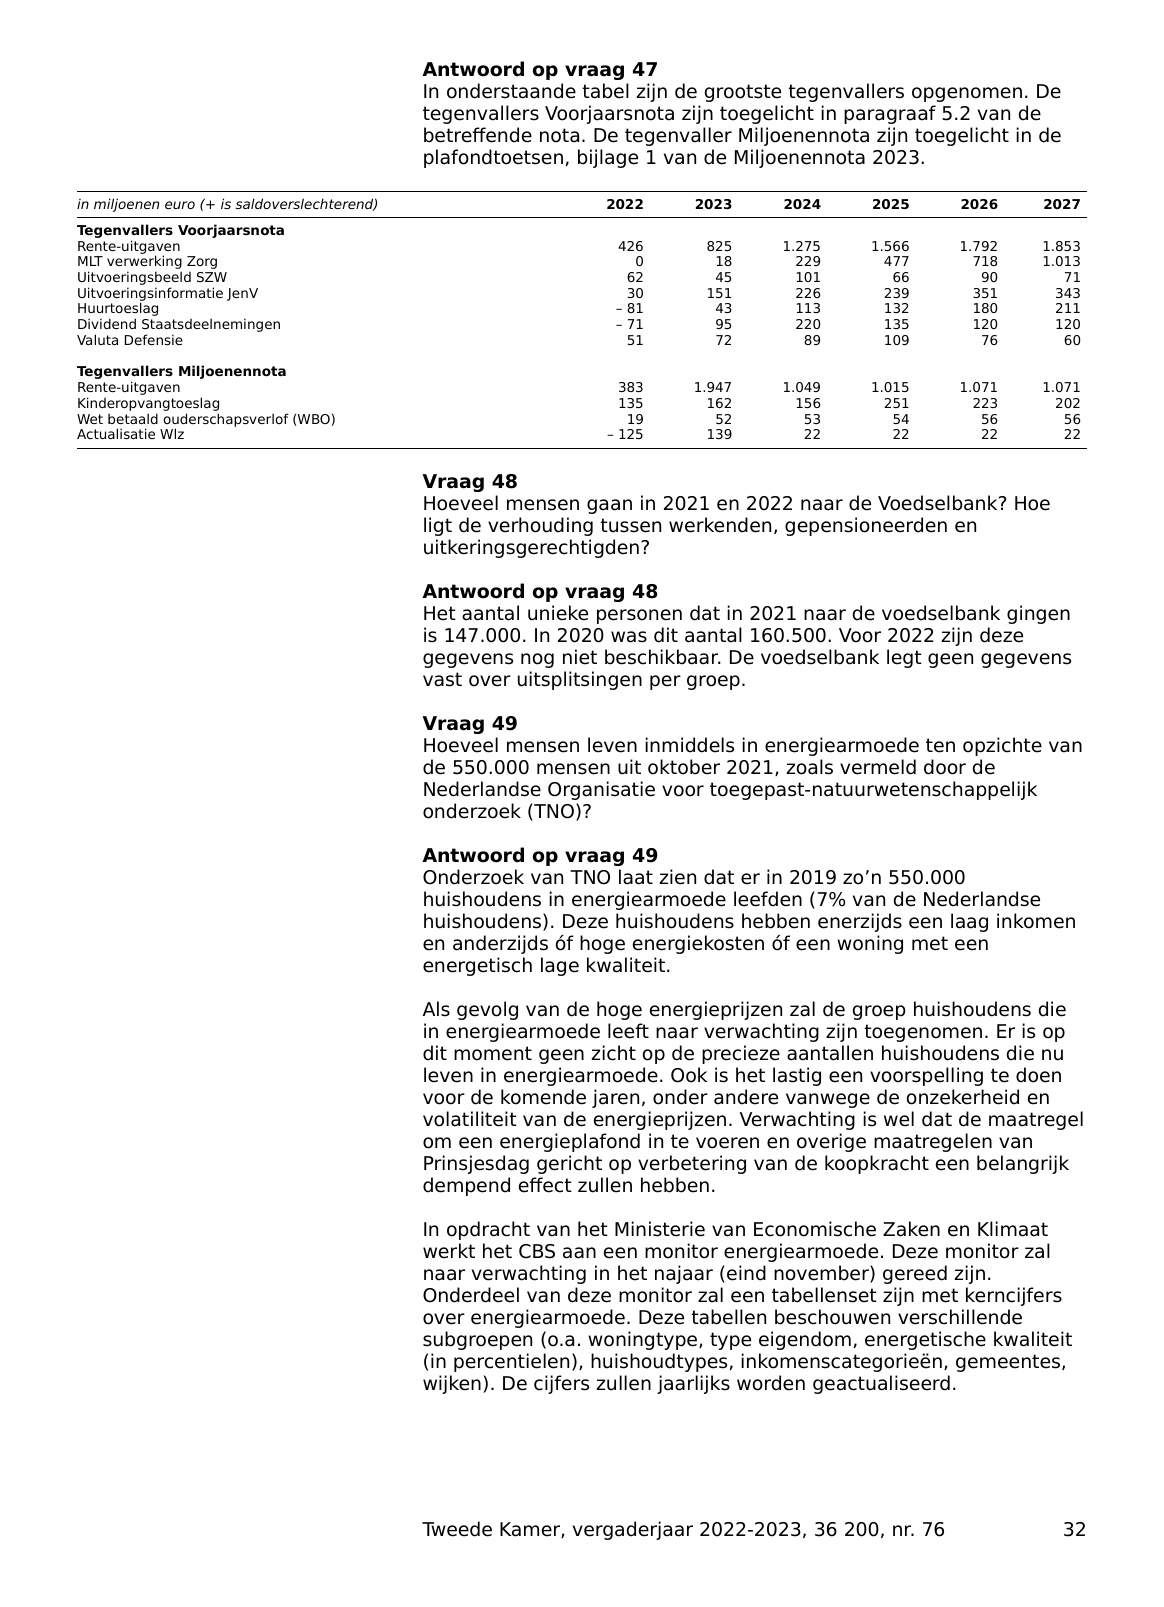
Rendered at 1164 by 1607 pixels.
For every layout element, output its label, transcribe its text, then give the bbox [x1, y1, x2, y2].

table_header in miljoenen euro (+ is saldoverslechterend) [77, 192, 561, 217]
table_cell 383 [561, 380, 649, 396]
table_cell Kinderopvangtoeslag [77, 396, 561, 411]
table_cell 109 [827, 333, 915, 348]
table_cell 22 [915, 427, 1004, 448]
table_cell 156 [738, 396, 827, 411]
table_cell 101 [738, 270, 827, 286]
table_cell 22 [738, 427, 827, 448]
table_cell Tegenvallers Voorjaarsnota [77, 218, 561, 238]
table_cell 229 [738, 254, 827, 270]
subtitle Vraag 49 [422, 713, 1087, 735]
table_cell 66 [827, 270, 915, 286]
table_cell 1.853 [1004, 239, 1087, 254]
table_cell 139 [650, 427, 738, 448]
table_cell Huurtoeslag [77, 301, 561, 317]
table_cell 351 [915, 286, 1004, 301]
table_cell 22 [827, 427, 915, 448]
table_cell 180 [915, 301, 1004, 317]
table_header 2026 [915, 192, 1004, 217]
table_cell [827, 218, 915, 238]
table_cell Wet betaald ouderschapsverlof (WBO) [77, 411, 561, 427]
table_cell Uitvoeringsinformatie JenV [77, 286, 561, 301]
table_cell [561, 364, 649, 380]
text In onderstaande tabel zijn de grootste tegenvallers opgenomen. De tegenvallers Voorjaarsnota zijn toegelicht in paragraaf 5.2 van de betreffende nota. De tegenvaller Miljoenennota zijn toegelicht in de plafondtoetsen, bijlage 1 van de Miljoenennota 2023. [422, 81, 1087, 169]
table_cell [738, 364, 827, 380]
table_cell Dividend Staatsdeelnemingen [77, 317, 561, 333]
table_cell [561, 349, 649, 364]
table_cell 223 [915, 396, 1004, 411]
table_cell [915, 349, 1004, 364]
table_cell 45 [650, 270, 738, 286]
table_cell [915, 218, 1004, 238]
table_cell 162 [650, 396, 738, 411]
table_cell 56 [915, 411, 1004, 427]
table_cell [650, 218, 738, 238]
table_cell [1004, 349, 1087, 364]
table_cell Rente-uitgaven [77, 239, 561, 254]
table_cell – 81 [561, 301, 649, 317]
table_cell [650, 364, 738, 380]
table_cell Actualisatie Wlz [77, 427, 561, 448]
table_cell 51 [561, 333, 649, 348]
table_cell 220 [738, 317, 827, 333]
table_cell 43 [650, 301, 738, 317]
table_cell 226 [738, 286, 827, 301]
text Als gevolg van de hoge energieprijzen zal de groep huishoudens die in energiearmoede leeft naar verwachting zijn toegenomen. Er is op dit moment geen zicht op de precieze aantallen huishoudens die nu leven in energiearmoede. Ook is het lastig een voorspelling te doen voor de komende jaren, onder andere vanwege de onzekerheid en volatiliteit van de energieprijzen. Verwachting is wel dat de maatregel om een energieplafond in te voeren en overige maatregelen van Prinsjesdag gericht op verbetering van de koopkracht een belangrijk dempend effect zullen hebben. [422, 999, 1087, 1197]
table_cell 718 [915, 254, 1004, 270]
table_cell 54 [827, 411, 915, 427]
table_cell 1.071 [915, 380, 1004, 396]
table_cell Rente-uitgaven [77, 380, 561, 396]
table_cell [738, 349, 827, 364]
table_cell 76 [915, 333, 1004, 348]
table_cell 1.947 [650, 380, 738, 396]
subtitle Antwoord op vraag 49 [422, 845, 1087, 867]
table_header 2022 [561, 192, 649, 217]
table_cell Valuta Defensie [77, 333, 561, 348]
table_cell 1.071 [1004, 380, 1087, 396]
table_cell 1.275 [738, 239, 827, 254]
table_cell MLT verwerking Zorg [77, 254, 561, 270]
table_cell 343 [1004, 286, 1087, 301]
table_cell [77, 349, 561, 364]
table_cell [650, 349, 738, 364]
table_cell 22 [1004, 427, 1087, 448]
table_cell 18 [650, 254, 738, 270]
table_header 2025 [827, 192, 915, 217]
table_cell 120 [1004, 317, 1087, 333]
table_header 2027 [1004, 192, 1087, 217]
table_cell 30 [561, 286, 649, 301]
table_cell 53 [738, 411, 827, 427]
table_cell [1004, 218, 1087, 238]
table_cell Tegenvallers Miljoenennota [77, 364, 561, 380]
text Hoeveel mensen leven inmiddels in energiearmoede ten opzichte van de 550.000 mensen uit oktober 2021, zoals vermeld door de Nederlandse Organisatie voor toegepast-natuurwetenschappelijk onderzoek (TNO)? [422, 735, 1087, 823]
text Onderzoek van TNO laat zien dat er in 2019 zo’n 550.000 huishoudens in energiearmoede leefden (7% van de Nederlandse huishoudens). Deze huishoudens hebben enerzijds een laag inkomen en anderzijds óf hoge energiekosten óf een woning met een energetisch lage kwaliteit. [422, 867, 1087, 977]
table_cell Uitvoeringsbeeld SZW [77, 270, 561, 286]
table_cell [827, 364, 915, 380]
table_cell 477 [827, 254, 915, 270]
table_cell 1.049 [738, 380, 827, 396]
table_header 2023 [650, 192, 738, 217]
table_cell 135 [827, 317, 915, 333]
table_cell 52 [650, 411, 738, 427]
table_cell 90 [915, 270, 1004, 286]
table_cell 1.792 [915, 239, 1004, 254]
table_cell 1.015 [827, 380, 915, 396]
table_cell 426 [561, 239, 649, 254]
table_cell – 125 [561, 427, 649, 448]
table_cell 60 [1004, 333, 1087, 348]
table_cell 132 [827, 301, 915, 317]
table_cell 56 [1004, 411, 1087, 427]
table_header 2024 [738, 192, 827, 217]
table_cell 0 [561, 254, 649, 270]
table_cell 1.566 [827, 239, 915, 254]
table_cell 113 [738, 301, 827, 317]
table_cell 239 [827, 286, 915, 301]
table_cell 825 [650, 239, 738, 254]
subtitle Antwoord op vraag 48 [422, 581, 1087, 603]
text Hoeveel mensen gaan in 2021 en 2022 naar de Voedselbank? Hoe ligt de verhouding tussen werkenden, gepensioneerden en uitkeringsgerechtigden? [422, 493, 1087, 559]
table_cell [561, 218, 649, 238]
table_cell 1.013 [1004, 254, 1087, 270]
table_cell 120 [915, 317, 1004, 333]
table_cell [827, 349, 915, 364]
subtitle Vraag 48 [422, 471, 1087, 493]
text In opdracht van het Ministerie van Economische Zaken en Klimaat werkt het CBS aan een monitor energiearmoede. Deze monitor zal naar verwachting in het najaar (eind november) gereed zijn. Onderdeel van deze monitor zal een tabellenset zijn met kerncijfers over energiearmoede. Deze tabellen beschouwen verschillende subgroepen (o.a. woningtype, type eigendom, energetische kwaliteit (in percentielen), huishoudtypes, inkomenscategorieën, gemeentes, wijken). De cijfers zullen jaarlijks worden geactualiseerd. [422, 1219, 1087, 1395]
table_cell 19 [561, 411, 649, 427]
subtitle Antwoord op vraag 47 [422, 59, 1087, 81]
table_cell 89 [738, 333, 827, 348]
table_cell 72 [650, 333, 738, 348]
table_cell 71 [1004, 270, 1087, 286]
table_cell 202 [1004, 396, 1087, 411]
text Het aantal unieke personen dat in 2021 naar de voedselbank gingen is 147.000. In 2020 was dit aantal 160.500. Voor 2022 zijn deze gegevens nog niet beschikbaar. De voedselbank legt geen gegevens vast over uitsplitsingen per groep. [422, 603, 1087, 691]
table_cell – 71 [561, 317, 649, 333]
table_cell [1004, 364, 1087, 380]
table_cell 211 [1004, 301, 1087, 317]
table_cell 135 [561, 396, 649, 411]
table_cell [915, 364, 1004, 380]
table_cell 62 [561, 270, 649, 286]
table_cell 151 [650, 286, 738, 301]
table_cell 251 [827, 396, 915, 411]
table_cell 95 [650, 317, 738, 333]
table_cell [738, 218, 827, 238]
